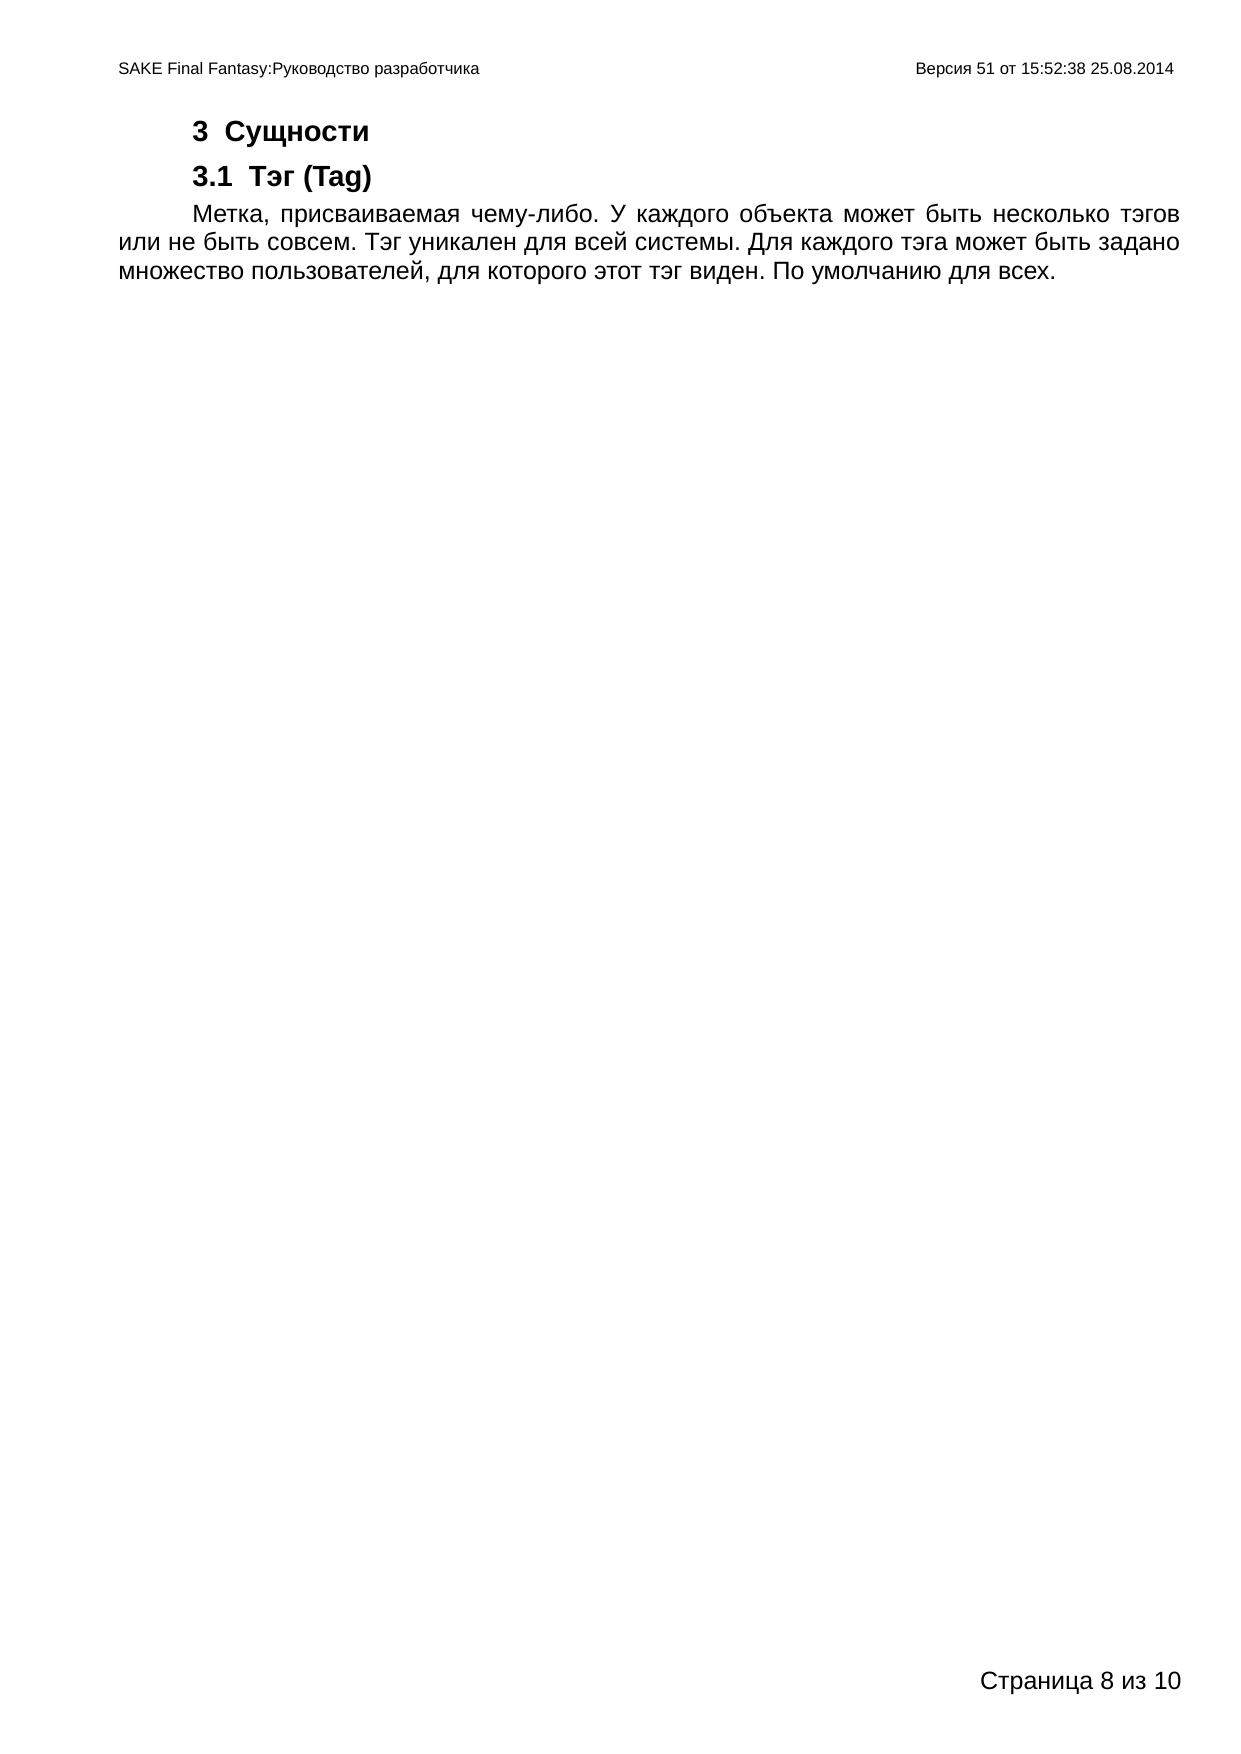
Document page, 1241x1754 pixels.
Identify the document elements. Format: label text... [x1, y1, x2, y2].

subtitle Тэг (Tag) [118, 159, 1181, 193]
text Метка, присваиваемая чему-либо. У каждого объекта может быть несколько тэгов или не быть совсем. Тэг уникален для всей системы. Для каждого тэга может быть задано множество пользователей, для которого этот тэг виден. По умолчанию для всех. [118, 198, 1181, 285]
subtitle Сущности [118, 114, 1181, 147]
